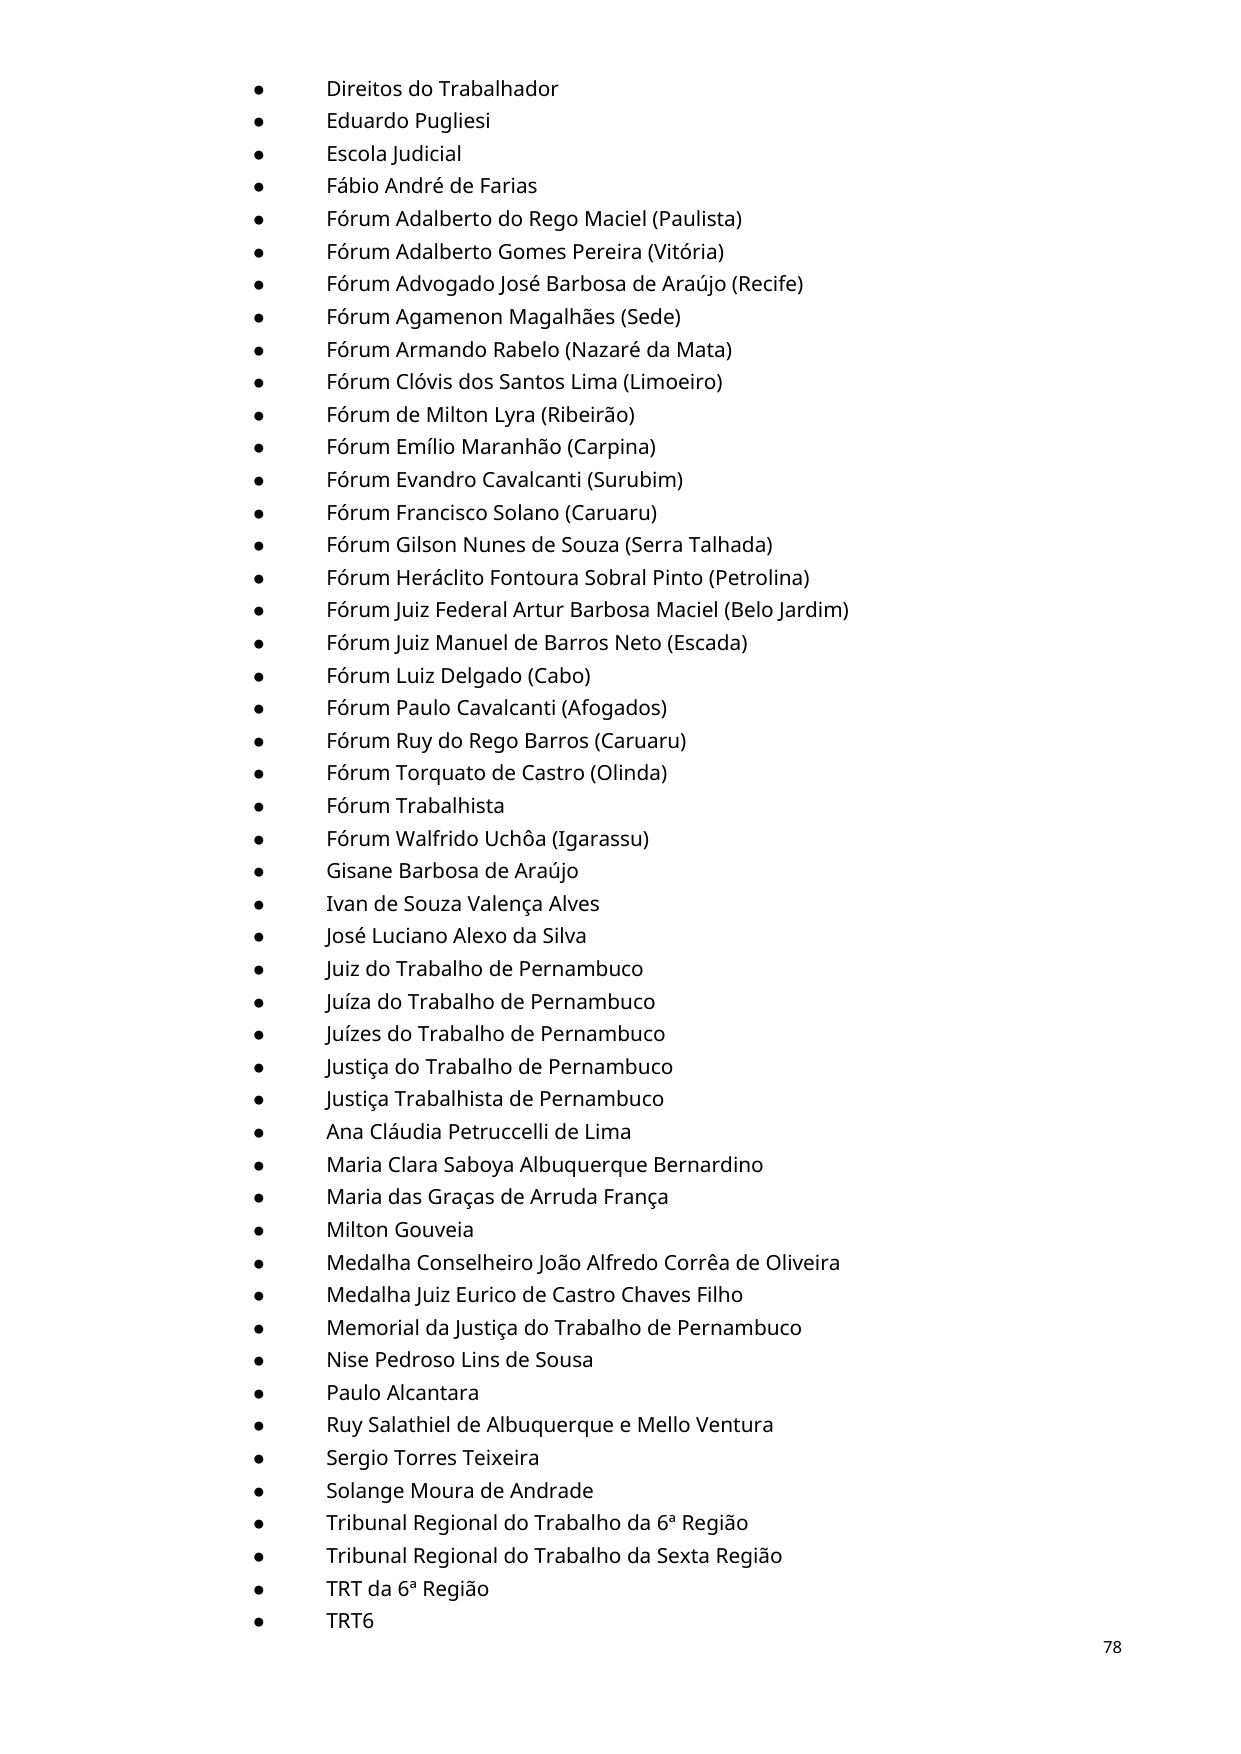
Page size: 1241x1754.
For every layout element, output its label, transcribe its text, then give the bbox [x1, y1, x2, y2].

list Memorial da Justiça do Trabalho de Pernambuco [252, 1313, 1122, 1341]
list Juíza do Trabalho de Pernambuco [252, 987, 1122, 1015]
list Tribunal Regional do Trabalho da 6ª Região [252, 1508, 1122, 1537]
list Fórum Advogado José Barbosa de Araújo (Recife) [252, 269, 1122, 298]
list Ruy Salathiel de Albuquerque e Mello Ventura [252, 1411, 1122, 1439]
list Sergio Torres Teixeira [252, 1443, 1122, 1472]
list Justiça do Trabalho de Pernambuco [252, 1052, 1122, 1080]
list José Luciano Alexo da Silva [252, 922, 1122, 950]
list Fórum Paulo Cavalcanti (Afogados) [252, 693, 1122, 722]
list Tribunal Regional do Trabalho da Sexta Região [252, 1541, 1122, 1569]
list Ivan de Souza Valença Alves [252, 889, 1122, 917]
list Fórum Emílio Maranhão (Carpina) [252, 432, 1122, 461]
list Fórum Francisco Solano (Caruaru) [252, 498, 1122, 526]
list Fórum de Milton Lyra (Ribeirão) [252, 400, 1122, 428]
list Fórum Heráclito Fontoura Sobral Pinto (Petrolina) [252, 563, 1122, 591]
list Fórum Evandro Cavalcanti (Surubim) [252, 465, 1122, 493]
list Maria Clara Saboya Albuquerque Bernardino [252, 1150, 1122, 1178]
list Fórum Torquato de Castro (Olinda) [252, 758, 1122, 787]
list TRT6 [252, 1606, 1122, 1635]
list Direitos do Trabalhador [252, 74, 1122, 102]
list Fórum Agamenon Magalhães (Sede) [252, 302, 1122, 331]
list Nise Pedroso Lins de Sousa [252, 1345, 1122, 1374]
list Gisane Barbosa de Araújo [252, 856, 1122, 885]
list Eduardo Pugliesi [252, 106, 1122, 135]
list Fórum Juiz Manuel de Barros Neto (Escada) [252, 628, 1122, 657]
list Fórum Ruy do Rego Barros (Caruaru) [252, 726, 1122, 754]
list Fábio André de Farias [252, 172, 1122, 200]
list Fórum Armando Rabelo (Nazaré da Mata) [252, 335, 1122, 363]
list Juízes do Trabalho de Pernambuco [252, 1019, 1122, 1048]
list Solange Moura de Andrade [252, 1476, 1122, 1504]
list Fórum Walfrido Uchôa (Igarassu) [252, 824, 1122, 852]
list Medalha Juiz Eurico de Castro Chaves Filho [252, 1280, 1122, 1309]
list Fórum Clóvis dos Santos Lima (Limoeiro) [252, 367, 1122, 396]
list Escola Judicial [252, 139, 1122, 167]
list Fórum Luiz Delgado (Cabo) [252, 661, 1122, 689]
list Medalha Conselheiro João Alfredo Corrêa de Oliveira [252, 1248, 1122, 1276]
list Justiça Trabalhista de Pernambuco [252, 1084, 1122, 1113]
list Maria das Graças de Arruda França [252, 1182, 1122, 1211]
list TRT da 6ª Região [252, 1574, 1122, 1602]
list Fórum Adalberto Gomes Pereira (Vitória) [252, 237, 1122, 265]
list Fórum Adalberto do Rego Maciel (Paulista) [252, 204, 1122, 233]
list Milton Gouveia [252, 1215, 1122, 1243]
list Fórum Trabalhista [252, 791, 1122, 819]
list Fórum Juiz Federal Artur Barbosa Maciel (Belo Jardim) [252, 596, 1122, 624]
list Ana Cláudia Petruccelli de Lima [252, 1117, 1122, 1146]
list Paulo Alcantara [252, 1378, 1122, 1406]
list Juiz do Trabalho de Pernambuco [252, 954, 1122, 983]
list Fórum Gilson Nunes de Souza (Serra Talhada) [252, 530, 1122, 559]
